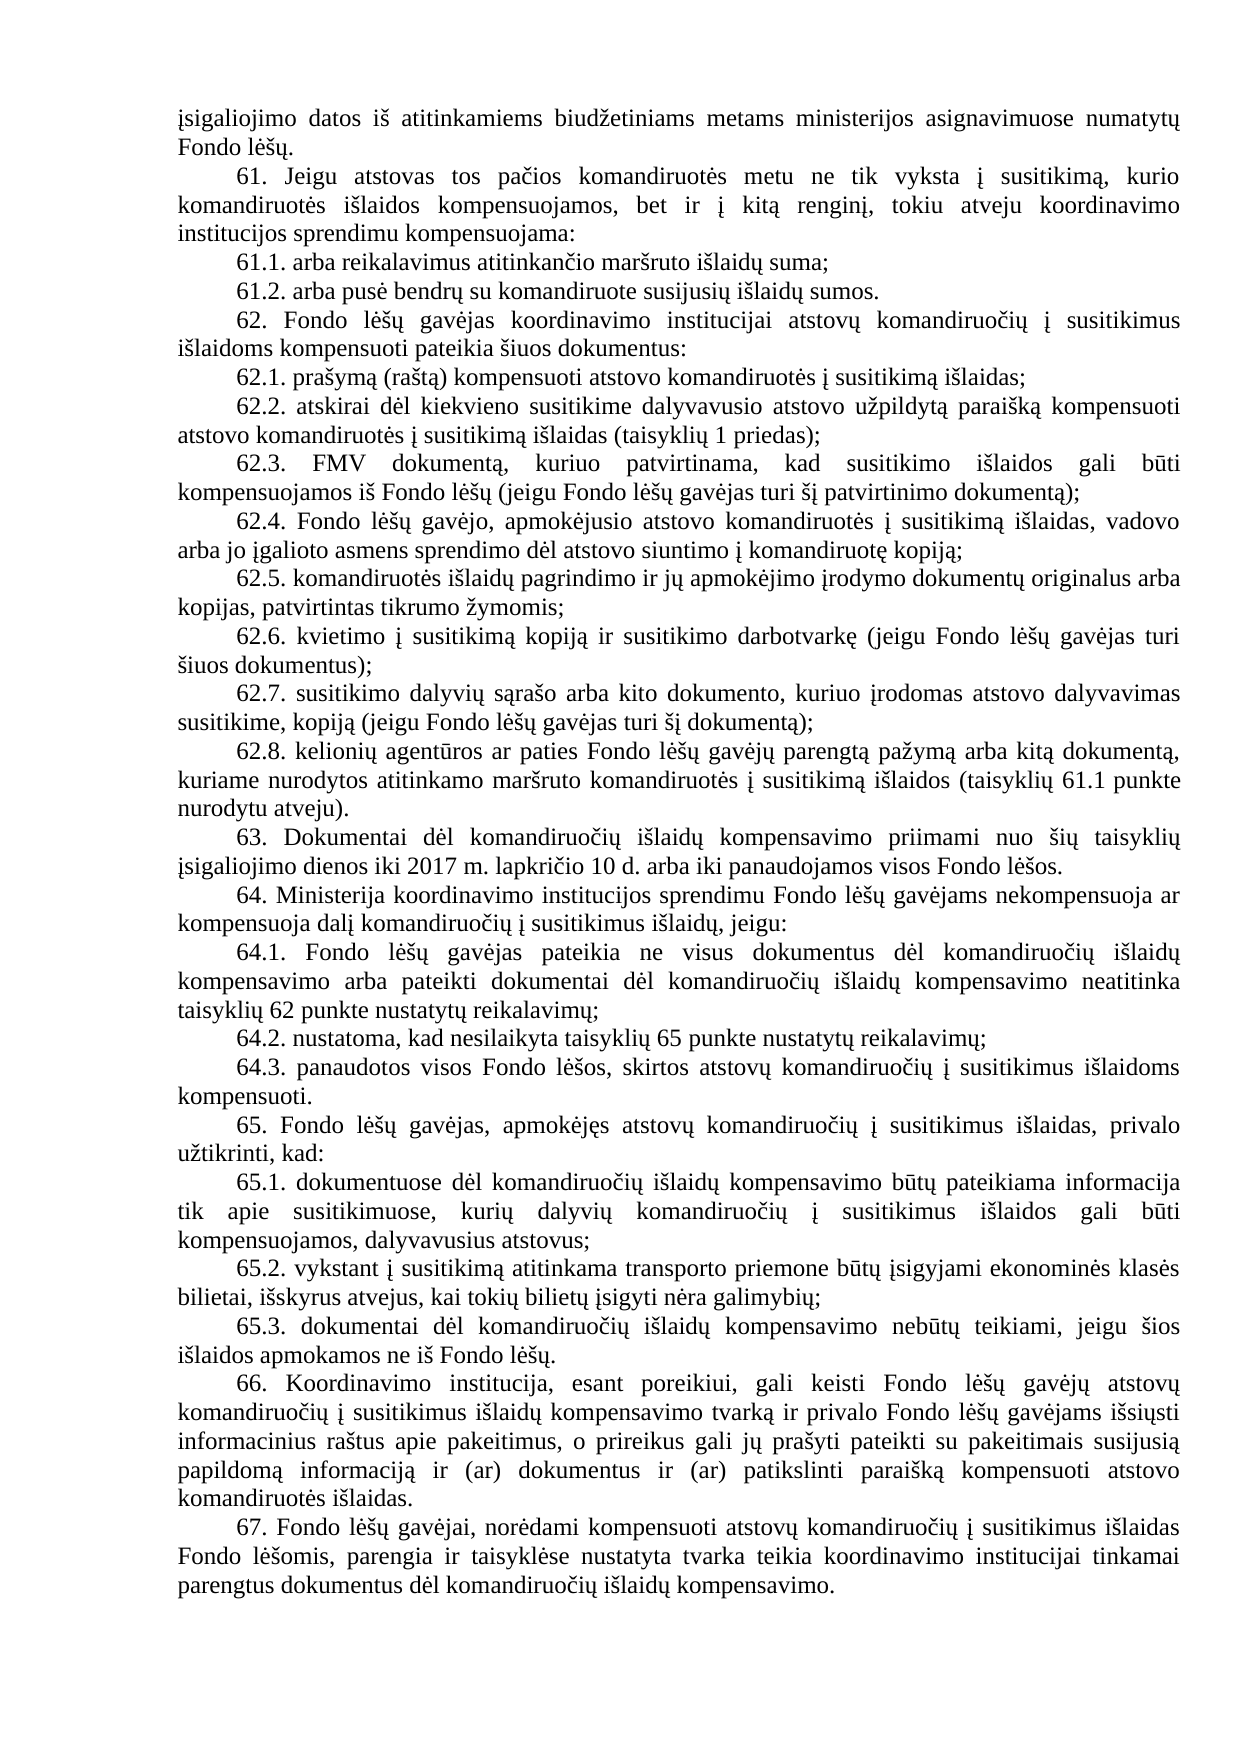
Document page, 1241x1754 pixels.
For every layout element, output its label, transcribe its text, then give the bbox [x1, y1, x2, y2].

text 65.2. vykstant į susitikimą atitinkama transporto priemone būtų įsigyjami ekonominės klasės bilietai, išskyrus atvejus, kai tokių bilietų įsigyti nėra galimybių; [177, 1253, 1181, 1311]
text 62.5. komandiruotės išlaidų pagrindimo ir jų apmokėjimo įrodymo dokumentų originalus arba kopijas, patvirtintas tikrumo žymomis; [177, 563, 1181, 621]
text 64.1. Fondo lėšų gavėjas pateikia ne visus dokumentus dėl komandiruočių išlaidų kompensavimo arba pateikti dokumentai dėl komandiruočių išlaidų kompensavimo neatitinka taisyklių 62 punkte nustatytų reikalavimų; [177, 937, 1181, 1023]
text 64. Ministerija koordinavimo institucijos sprendimu Fondo lėšų gavėjams nekompensuoja ar kompensuoja dalį komandiruočių į susitikimus išlaidų, jeigu: [177, 880, 1181, 937]
text 67. Fondo lėšų gavėjai, norėdami kompensuoti atstovų komandiruočių į susitikimus išlaidas Fondo lėšomis, parengia ir taisyklėse nustatyta tvarka teikia koordinavimo institucijai tinkamai parengtus dokumentus dėl komandiruočių išlaidų kompensavimo. [177, 1512, 1181, 1598]
text 66. Koordinavimo institucija, esant poreikiui, gali keisti Fondo lėšų gavėjų atstovų komandiruočių į susitikimus išlaidų kompensavimo tvarką ir privalo Fondo lėšų gavėjams išsiųsti informacinius raštus apie pakeitimus, o prireikus gali jų prašyti pateikti su pakeitimais susijusią papildomą informaciją ir (ar) dokumentus ir (ar) patikslinti paraišką kompensuoti atstovo komandiruotės išlaidas. [177, 1368, 1181, 1512]
text 62.7. susitikimo dalyvių sąrašo arba kito dokumento, kuriuo įrodomas atstovo dalyvavimas susitikime, kopiją (jeigu Fondo lėšų gavėjas turi šį dokumentą); [177, 678, 1181, 736]
text 62.4. Fondo lėšų gavėjo, apmokėjusio atstovo komandiruotės į susitikimą išlaidas, vadovo arba jo įgalioto asmens sprendimo dėl atstovo siuntimo į komandiruotę kopiją; [177, 506, 1181, 563]
text 65. Fondo lėšų gavėjas, apmokėjęs atstovų komandiruočių į susitikimus išlaidas, privalo užtikrinti, kad: [177, 1110, 1181, 1167]
text 62.8. kelionių agentūros ar paties Fondo lėšų gavėjų parengtą pažymą arba kitą dokumentą, kuriame nurodytos atitinkamo maršruto komandiruotės į susitikimą išlaidos (taisyklių 61.1 punkte nurodytu atveju). [177, 736, 1181, 822]
text 61.2. arba pusė bendrų su komandiruote susijusių išlaidų sumos. [177, 276, 1181, 305]
text 64.2. nustatoma, kad nesilaikyta taisyklių 65 punkte nustatytų reikalavimų; [177, 1023, 1181, 1052]
text 62. Fondo lėšų gavėjas koordinavimo institucijai atstovų komandiruočių į susitikimus išlaidoms kompensuoti pateikia šiuos dokumentus: [177, 305, 1181, 362]
text 61.1. arba reikalavimus atitinkančio maršruto išlaidų suma; [177, 247, 1181, 276]
text 62.3. FMV dokumentą, kuriuo patvirtinama, kad susitikimo išlaidos gali būti kompensuojamos iš Fondo lėšų (jeigu Fondo lėšų gavėjas turi šį patvirtinimo dokumentą); [177, 448, 1181, 506]
text 61. Jeigu atstovas tos pačios komandiruotės metu ne tik vyksta į susitikimą, kurio komandiruotės išlaidos kompensuojamos, bet ir į kitą renginį, tokiu atveju koordinavimo institucijos sprendimu kompensuojama: [177, 161, 1181, 247]
text 62.1. prašymą (raštą) kompensuoti atstovo komandiruotės į susitikimą išlaidas; [177, 362, 1181, 391]
text 62.2. atskirai dėl kiekvieno susitikime dalyvavusio atstovo užpildytą paraišką kompensuoti atstovo komandiruotės į susitikimą išlaidas (taisyklių 1 priedas); [177, 391, 1181, 448]
text 65.1. dokumentuose dėl komandiruočių išlaidų kompensavimo būtų pateikiama informacija tik apie susitikimuose, kurių dalyvių komandiruočių į susitikimus išlaidos gali būti kompensuojamos, dalyvavusius atstovus; [177, 1167, 1181, 1253]
text 65.3. dokumentai dėl komandiruočių išlaidų kompensavimo nebūtų teikiami, jeigu šios išlaidos apmokamos ne iš Fondo lėšų. [177, 1311, 1181, 1368]
text 63. Dokumentai dėl komandiruočių išlaidų kompensavimo priimami nuo šių taisyklių įsigaliojimo dienos iki 2017 m. lapkričio 10 d. arba iki panaudojamos visos Fondo lėšos. [177, 822, 1181, 880]
text 62.6. kvietimo į susitikimą kopiją ir susitikimo darbotvarkę (jeigu Fondo lėšų gavėjas turi šiuos dokumentus); [177, 621, 1181, 678]
text 64.3. panaudotos visos Fondo lėšos, skirtos atstovų komandiruočių į susitikimus išlaidoms kompensuoti. [177, 1052, 1181, 1110]
text įsigaliojimo datos iš atitinkamiems biudžetiniams metams ministerijos asignavimuose numatytų Fondo lėšų. [177, 103, 1181, 161]
